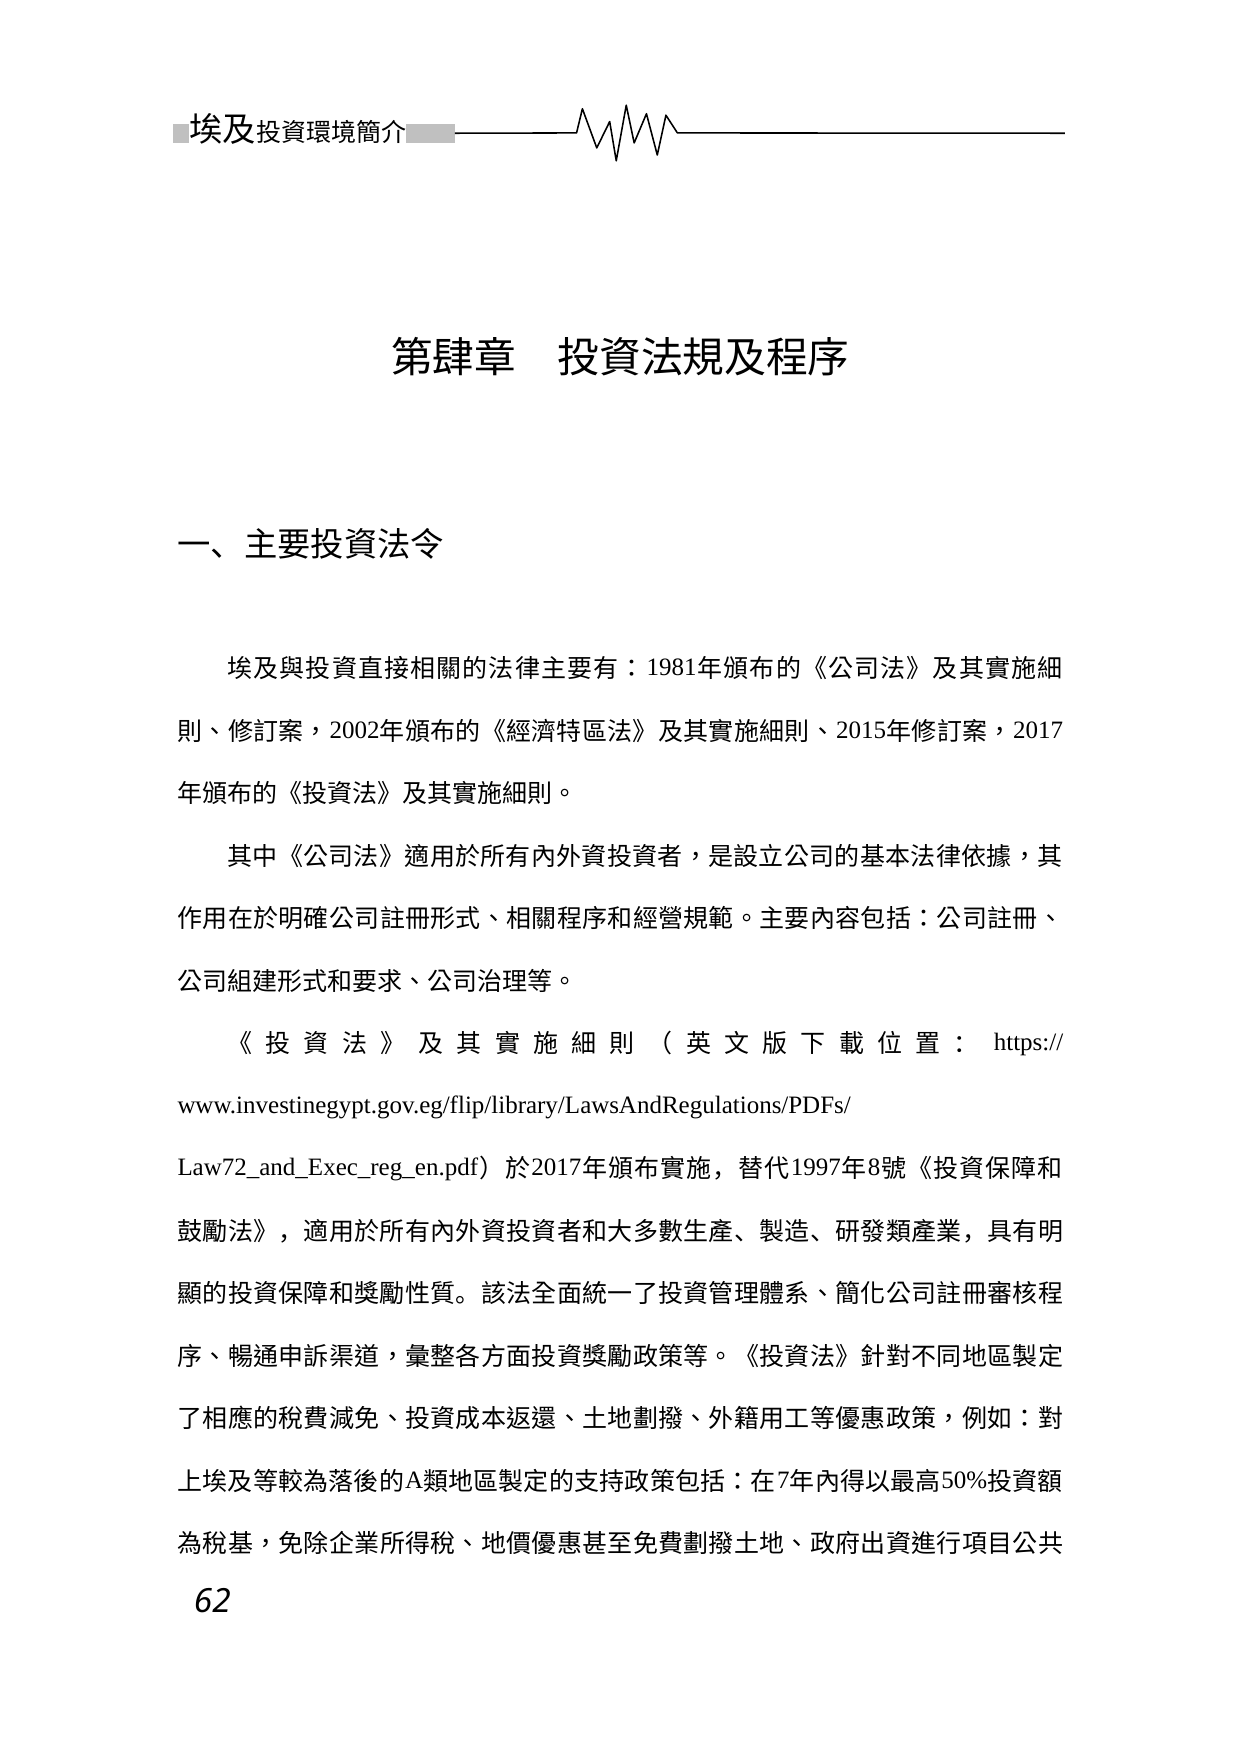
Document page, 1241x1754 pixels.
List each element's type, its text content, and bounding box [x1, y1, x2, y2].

text 一、主要投資法令 [177, 500, 1063, 563]
text 第肆章 投資法規及程序 [177, 313, 1063, 375]
text 其中《公司法》適用於所有內外資投資者，是設立公司的基本法律依據，其作用在於明確公司註冊形式、相關程序和經營規範。主要內容包括：公司註冊、公司組建形式和要求、公司治理等。 [177, 813, 1063, 1000]
text 埃及與投資直接相關的法律主要有：1981年頒布的《公司法》及其實施細則、修訂案，2002年頒布的《經濟特區法》及其實施細則、2015年修訂案，2017年頒布的《投資法》及其實施細則。 [177, 625, 1063, 813]
text 《投資法》及其實施細則（英文版下載位置：https://www.investinegypt.gov.eg/flip/library/LawsAndRegulations/PDFs/Law72_and_Exec_reg_en.pdf）於2017年頒布實施，替代1997年8號《投資保障和鼓勵法》，適用於所有內外資投資者和大多數生產、製造、研發類產業，具有明顯的投資保障和獎勵性質。該法全面統一了投資管理體系、簡化公司註冊審核程序、暢通申訴渠道，彙整各方面投資獎勵政策等。《投資法》針對不同地區製定了相應的稅費減免、投資成本返還、土地劃撥、外籍用工等優惠政策，例如：對上埃及等較為落後的A類地區製定的支持政策包括：在7年內得以最高50%投資額為稅基，免除企業所得稅、地價優惠甚至免費劃撥土地、政府出資進行項目公共 [177, 1000, 1063, 1563]
